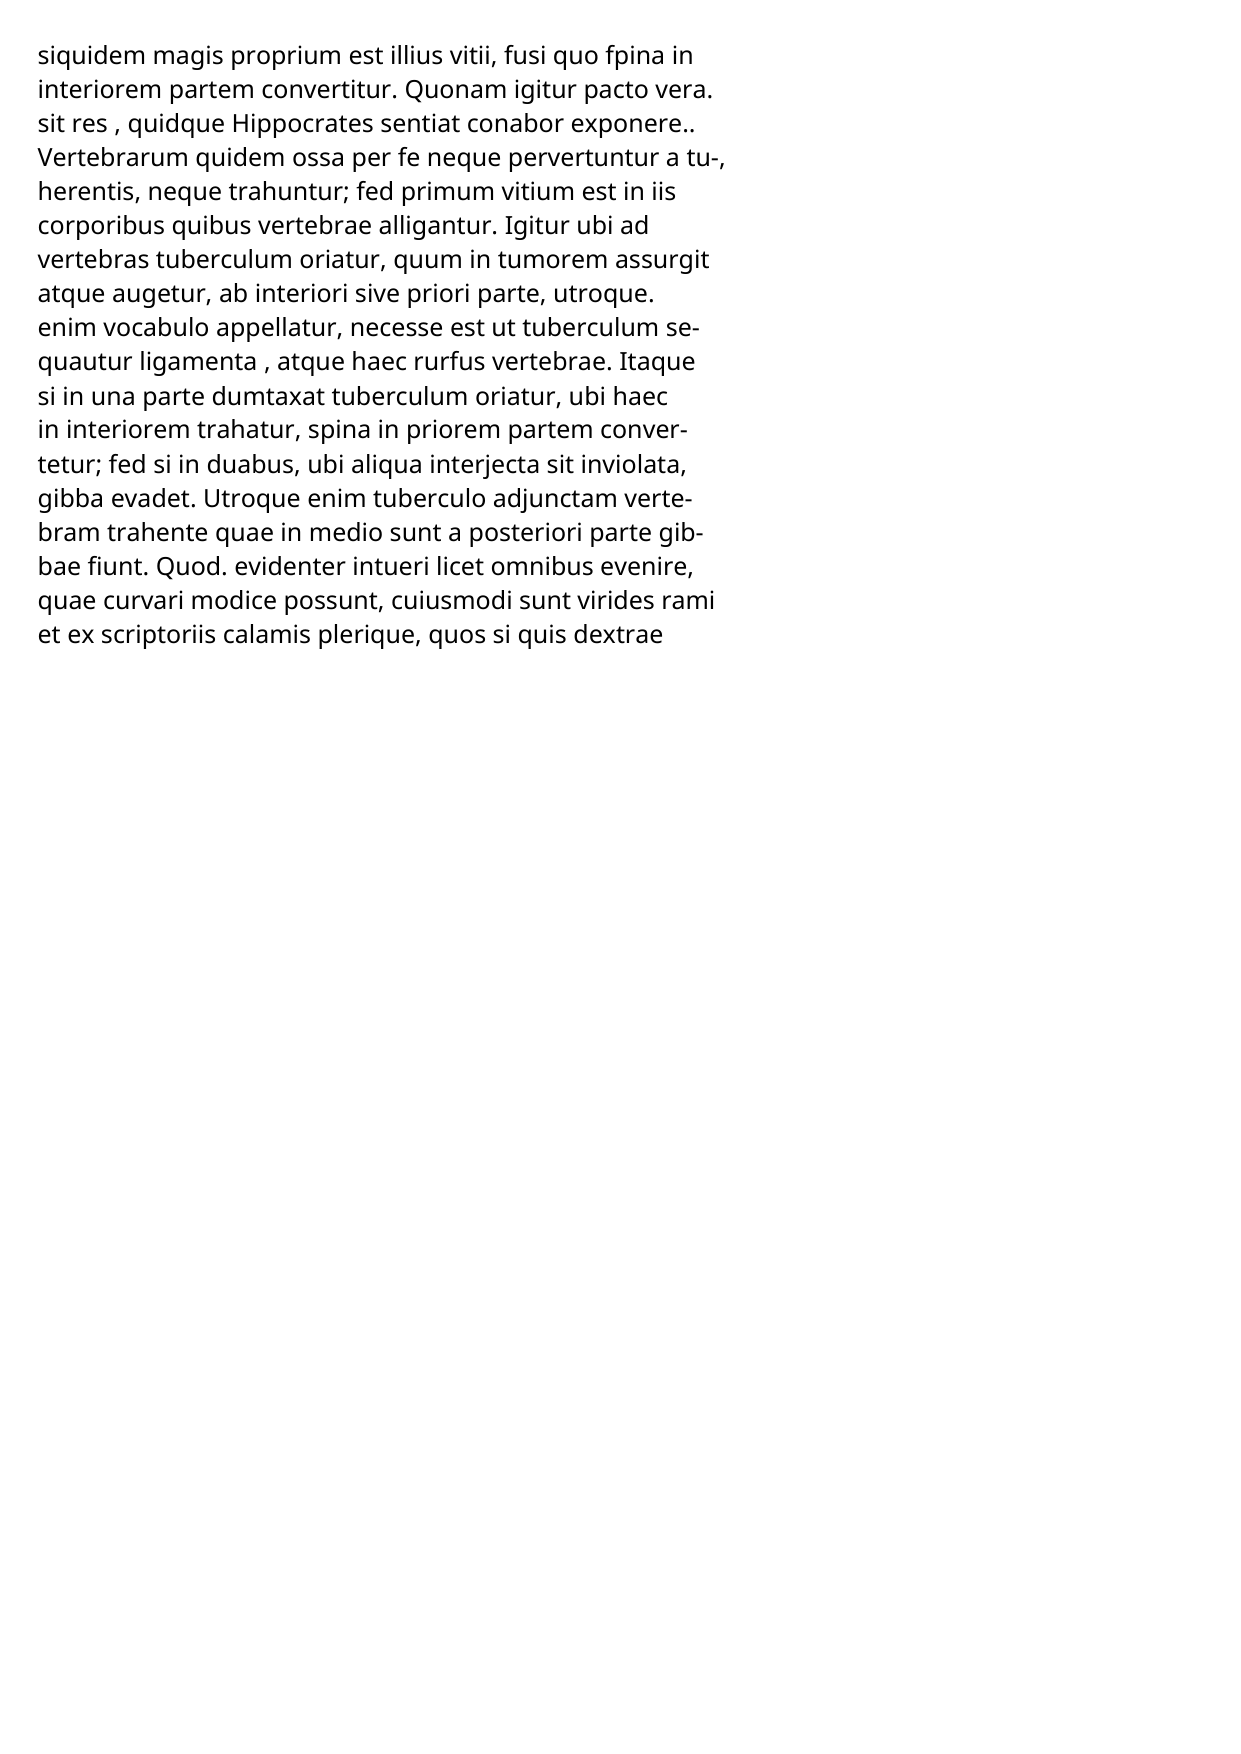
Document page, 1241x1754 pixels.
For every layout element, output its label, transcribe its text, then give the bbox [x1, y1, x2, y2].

text siquidem magis proprium est illius vitii, fusi quo fpina in interiorem partem convertitur. Quonam igitur pacto vera. sit res , quidque Hippocrates sentiat conabor exponere.. Vertebrarum quidem ossa per fe neque pervertuntur a tu-, herentis, neque trahuntur; fed primum vitium est in iis corporibus quibus vertebrae alligantur. Igitur ubi ad vertebras tuberculum oriatur, quum in tumorem assurgit atque augetur, ab interiori sive priori parte, utroque. enim vocabulo appellatur, necesse est ut tuberculum se- quautur ligamenta , atque haec rurfus vertebrae. Itaque si in una parte dumtaxat tuberculum oriatur, ubi haec in interiorem trahatur, spina in priorem partem conver- tetur; fed si in duabus, ubi aliqua interjecta sit inviolata, gibba evadet. Utroque enim tuberculo adjunctam verte- bram trahente quae in medio sunt a posteriori parte gib- bae fiunt. Quod. evidenter intueri licet omnibus evenire, quae curvari modice possunt, cuiusmodi sunt virides rami et ex scriptoriis calamis plerique, quos si quis dextrae [37, 37, 1203, 651]
